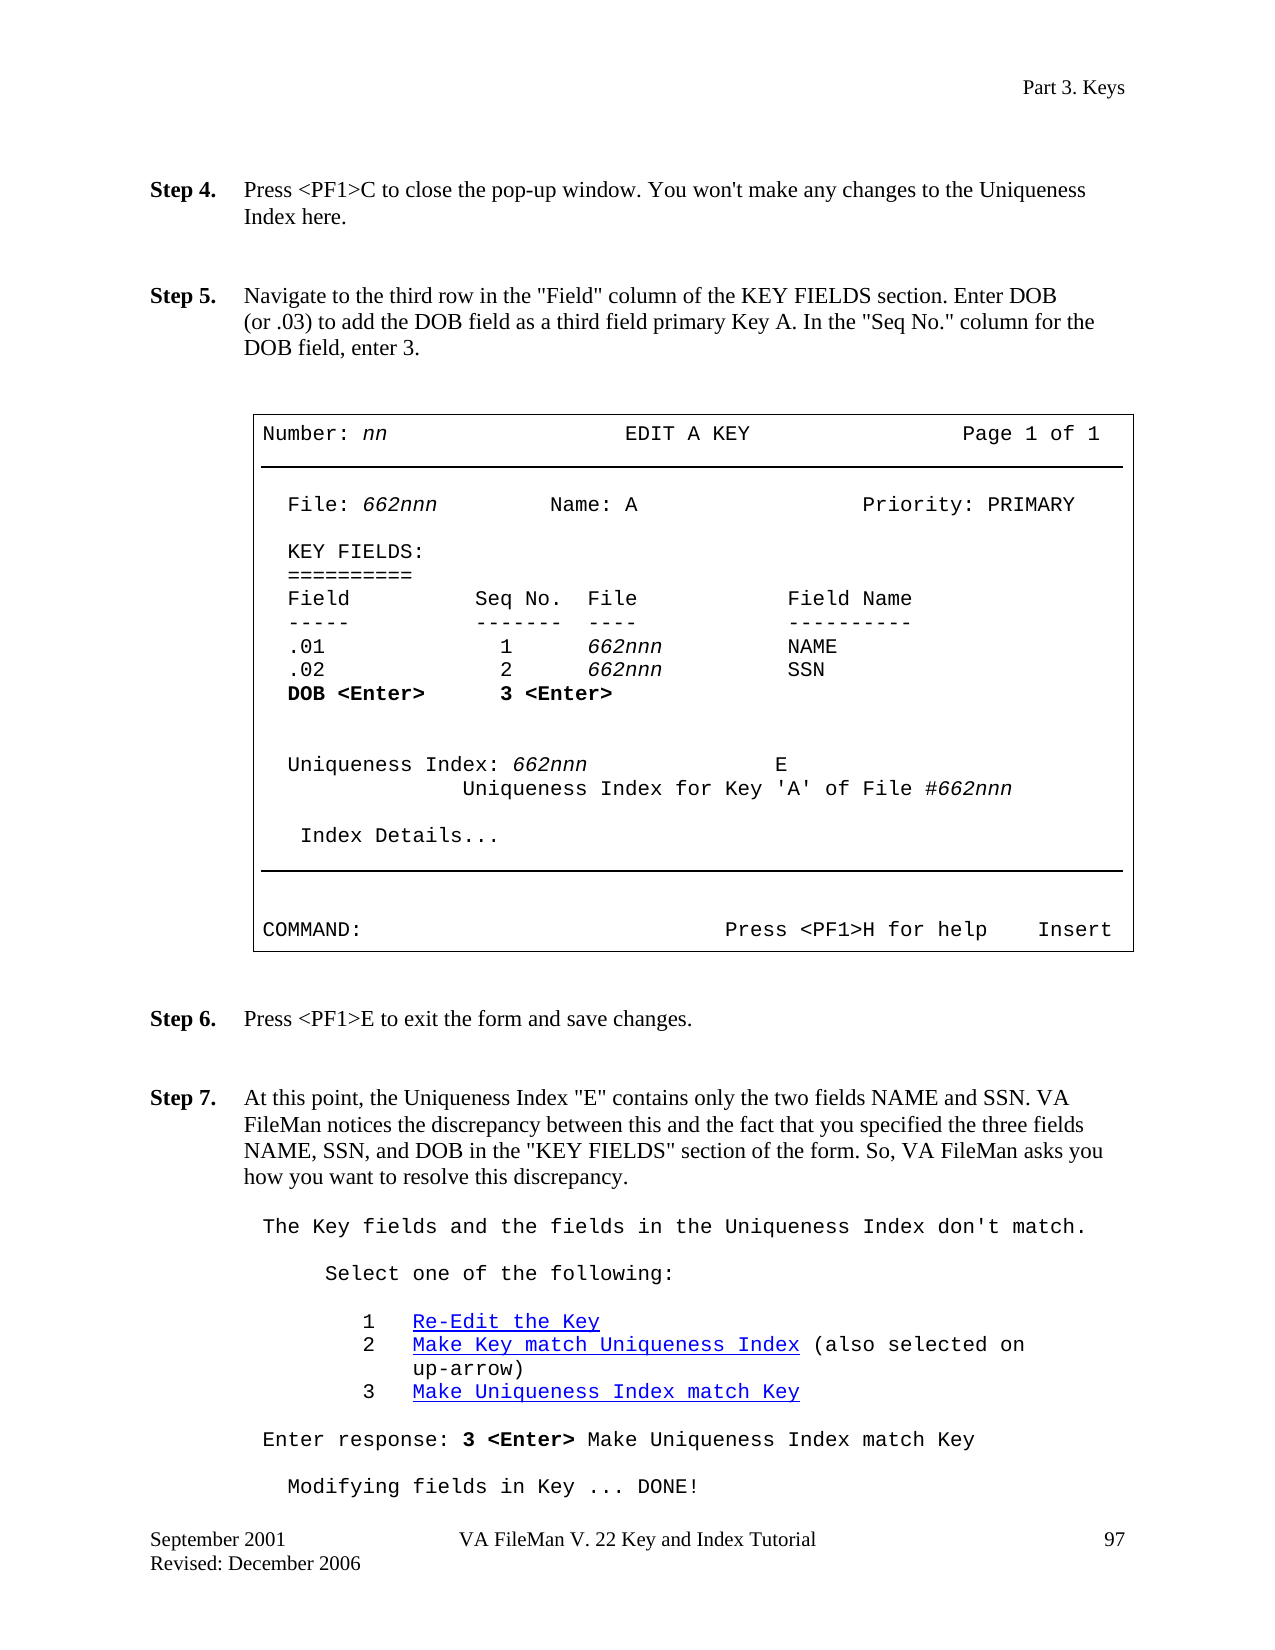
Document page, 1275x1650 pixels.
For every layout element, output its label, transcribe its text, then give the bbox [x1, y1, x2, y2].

text Select one of the following: [262, 1263, 1125, 1287]
text .01 1 662nnn NAME [254, 626, 1133, 650]
text Field Seq No. File Field Name [254, 579, 1133, 603]
text Uniqueness Index for Key 'A' of File #662nnn [254, 768, 1133, 801]
text .02 2 662nnn SSN [254, 650, 1133, 674]
text Step 6. Press <PF1>E to exit the form and save changes. [150, 1005, 1125, 1032]
text COMMAND: Press <PF1>H for help Insert [254, 910, 1133, 951]
text DOB <Enter> 3 <Enter> [254, 674, 1133, 707]
text 3 Make Uniqueness Index match Key [262, 1382, 1125, 1405]
text KEY FIELDS: [254, 532, 1133, 555]
text The Key fields and the fields in the Uniqueness Index don't match. [262, 1216, 1125, 1240]
text ========== [254, 555, 1133, 579]
text Enter response: 3 <Enter> Make Uniqueness Index match Key [262, 1429, 1125, 1452]
text Modifying fields in Key ... DONE! [262, 1476, 1125, 1500]
text up-arrow) [262, 1358, 1125, 1382]
text Number: nn EDIT A KEY Page 1 of 1 [254, 415, 1133, 447]
text 1 Re-Edit the Key [262, 1311, 1125, 1334]
text Step 4. Press <PF1>C to close the pop-up window. You won't make any changes to the Uniqueness Index here. [150, 176, 1125, 229]
text Uniqueness Index: 662nnn E [254, 744, 1133, 768]
text Step 5. Navigate to the third row in the "Field" column of the KEY FIELDS section. Enter DOB (or .03) to add the DOB field as a third field primary Key A. In the "Seq No." column for the DOB field, enter 3. [150, 282, 1125, 361]
text Index Details... [254, 816, 1133, 848]
text ----- ------- ---- ---------- [254, 603, 1133, 626]
text Step 7. At this point, the Uniqueness Index "E" contains only the two fields NAME and SSN. VA FileMan notices the discrepancy between this and the fact that you specified the three fields NAME, SSN, and DOB in the "KEY FIELDS" section of the form. So, VA FileMan asks you how you want to resolve this discrepancy. [150, 1084, 1125, 1190]
text 2 Make Key match Uniqueness Index (also selected on [262, 1334, 1125, 1358]
text File: 662nnn Name: A Priority: PRIMARY [254, 484, 1133, 517]
